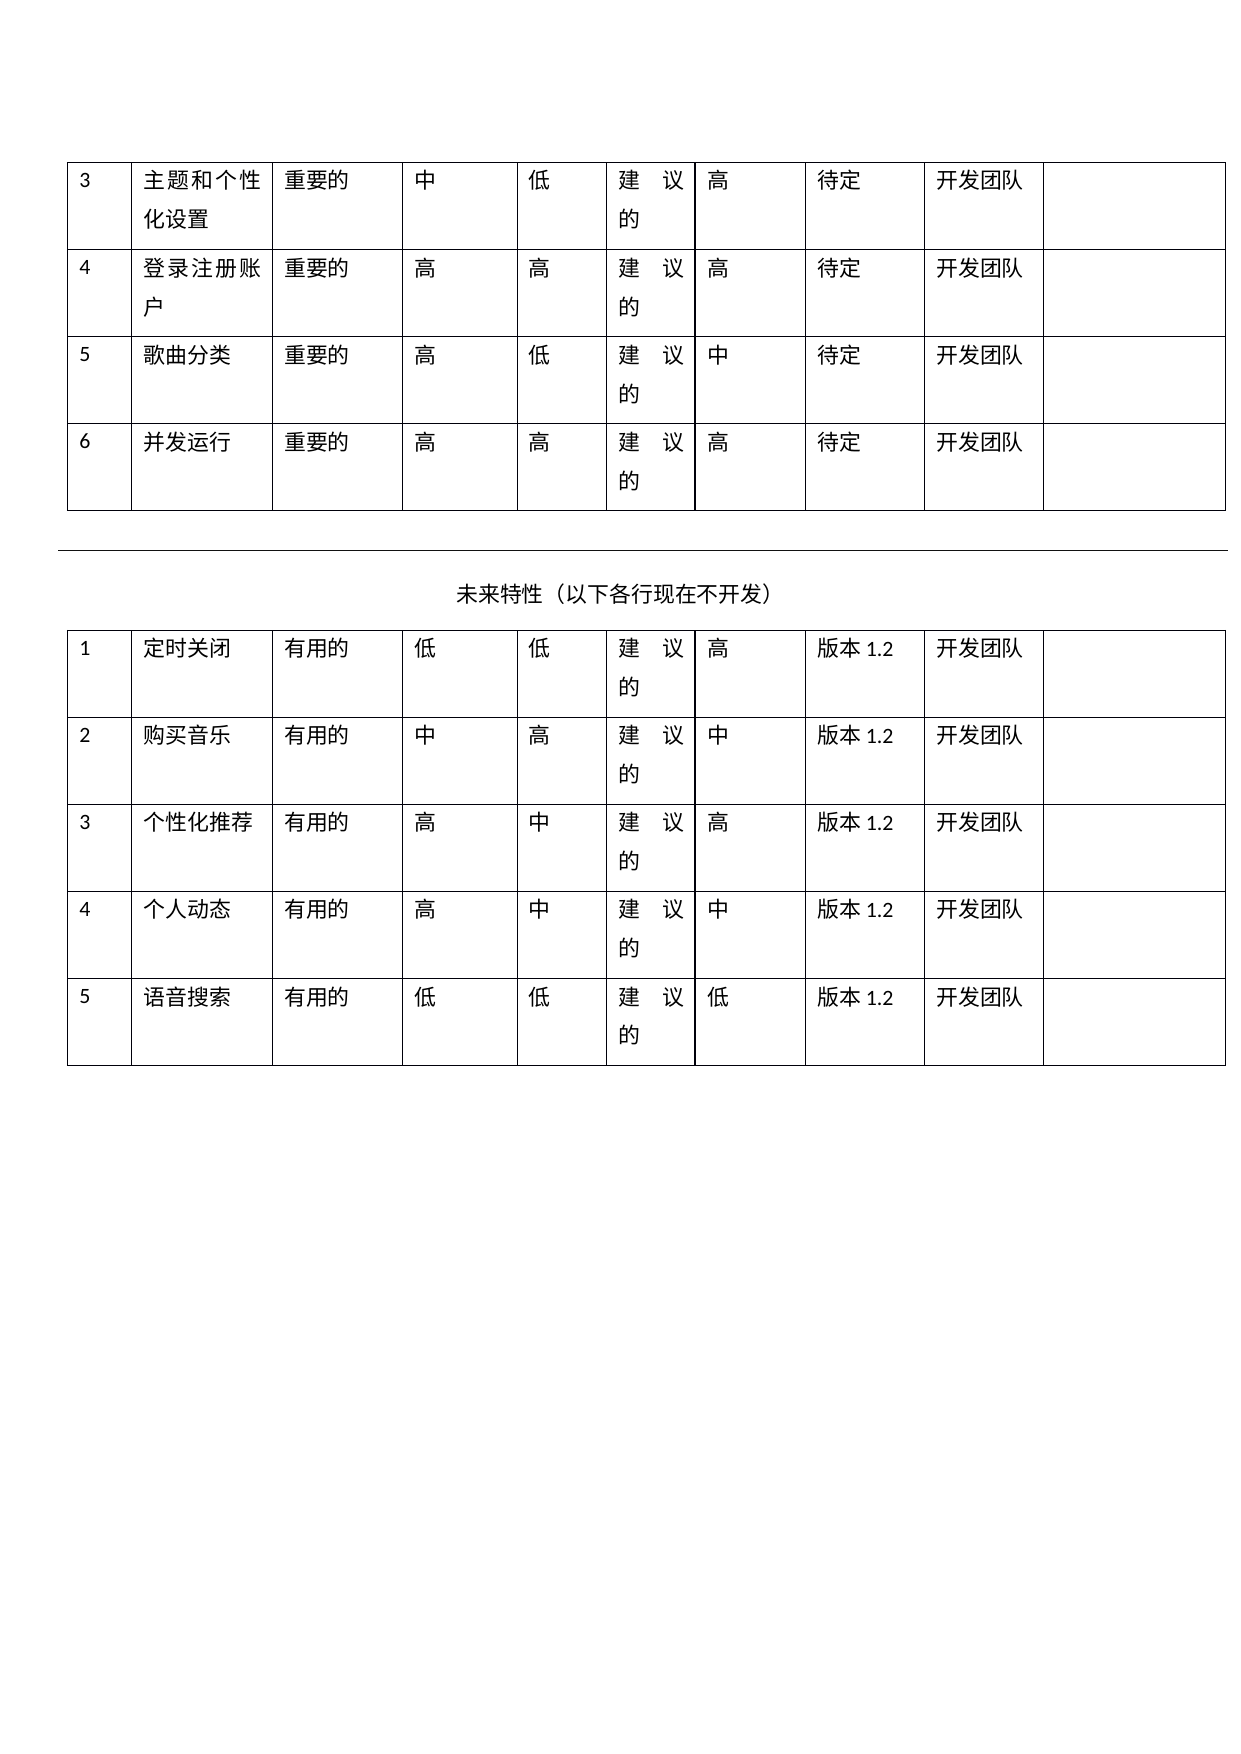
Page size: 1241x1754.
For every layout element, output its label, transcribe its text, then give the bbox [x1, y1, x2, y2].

table_cell 开发团队 [925, 163, 1043, 249]
table_cell 主题和个性化设置 [132, 163, 272, 249]
table_cell 中 [518, 805, 606, 891]
table_header 定时关闭 [132, 631, 272, 717]
table_cell 开发团队 [925, 424, 1043, 510]
table_cell 待定 [806, 163, 924, 249]
table_cell [1044, 337, 1225, 423]
table_cell 有用的 [273, 979, 402, 1065]
table_cell 4 [68, 250, 131, 336]
table_cell 待定 [806, 337, 924, 423]
table_cell 5 [68, 337, 131, 423]
table_cell 低 [403, 979, 517, 1065]
table_cell 个人动态 [132, 892, 272, 978]
table_cell 并发运行 [132, 424, 272, 510]
table_header 1 [68, 631, 131, 717]
table_cell 建议的 [607, 718, 694, 804]
table_cell [1044, 805, 1225, 891]
table_cell 建议的 [607, 892, 694, 978]
table_cell 开发团队 [925, 250, 1043, 336]
table_cell 建议的 [607, 979, 694, 1065]
table_cell 版本1.2 [806, 805, 924, 891]
table_cell 开发团队 [925, 979, 1043, 1065]
table_cell 歌曲分类 [132, 337, 272, 423]
table_cell 版本1.2 [806, 979, 924, 1065]
table_header 建议的 [607, 631, 694, 717]
table_cell 有用的 [273, 718, 402, 804]
table_cell 高 [403, 424, 517, 510]
table_header 版本1.2 [806, 631, 924, 717]
table_cell 重要的 [273, 337, 402, 423]
table_cell 建议的 [607, 163, 694, 249]
table_cell 高 [696, 805, 805, 891]
table_header 有用的 [273, 631, 402, 717]
text 未来特性（以下各行现在不开发） [187, 576, 1053, 609]
table_cell 开发团队 [925, 718, 1043, 804]
table_cell 建议的 [607, 424, 694, 510]
table_header 开发团队 [925, 631, 1043, 717]
table_cell 高 [518, 718, 606, 804]
table_cell 高 [696, 424, 805, 510]
table_cell 建议的 [607, 805, 694, 891]
table_cell 中 [403, 718, 517, 804]
table_cell 高 [403, 337, 517, 423]
table_cell 待定 [806, 250, 924, 336]
table_header [1044, 631, 1225, 717]
table_cell 重要的 [273, 424, 402, 510]
table_header 高 [696, 631, 805, 717]
table_cell 高 [518, 424, 606, 510]
table_cell 低 [696, 979, 805, 1065]
table_cell 3 [68, 163, 131, 249]
table_cell 高 [403, 805, 517, 891]
table_cell 建议的 [607, 337, 694, 423]
table_cell [1044, 424, 1225, 510]
table_cell 3 [68, 805, 131, 891]
table_cell 高 [403, 892, 517, 978]
table_cell 低 [518, 163, 606, 249]
table_cell 版本1.2 [806, 892, 924, 978]
table_cell [1044, 892, 1225, 978]
table_cell 6 [68, 424, 131, 510]
table_cell 中 [403, 163, 517, 249]
table_header 低 [518, 631, 606, 717]
table_cell [1044, 250, 1225, 336]
table_cell [1044, 718, 1225, 804]
table_cell 版本1.2 [806, 718, 924, 804]
table_cell 低 [518, 337, 606, 423]
table_cell 低 [518, 979, 606, 1065]
table_cell 高 [403, 250, 517, 336]
table_cell 待定 [806, 424, 924, 510]
table_cell 建议的 [607, 250, 694, 336]
table_cell [1044, 979, 1225, 1065]
table_cell 重要的 [273, 163, 402, 249]
table_cell 高 [518, 250, 606, 336]
table_cell 中 [696, 718, 805, 804]
table_cell 个性化推荐 [132, 805, 272, 891]
table_cell 重要的 [273, 250, 402, 336]
table_cell 中 [518, 892, 606, 978]
table_cell 登录注册账户 [132, 250, 272, 336]
table_cell 有用的 [273, 892, 402, 978]
table_cell 开发团队 [925, 892, 1043, 978]
table_cell 有用的 [273, 805, 402, 891]
table_cell 开发团队 [925, 337, 1043, 423]
table_cell 开发团队 [925, 805, 1043, 891]
table_cell 4 [68, 892, 131, 978]
table_header 低 [403, 631, 517, 717]
table_cell 5 [68, 979, 131, 1065]
table_cell 语音搜索 [132, 979, 272, 1065]
table_cell 2 [68, 718, 131, 804]
table_cell [1044, 163, 1225, 249]
table_cell 中 [696, 337, 805, 423]
table_cell 高 [696, 163, 805, 249]
table_cell 中 [696, 892, 805, 978]
table_cell 高 [696, 250, 805, 336]
table_cell 购买音乐 [132, 718, 272, 804]
